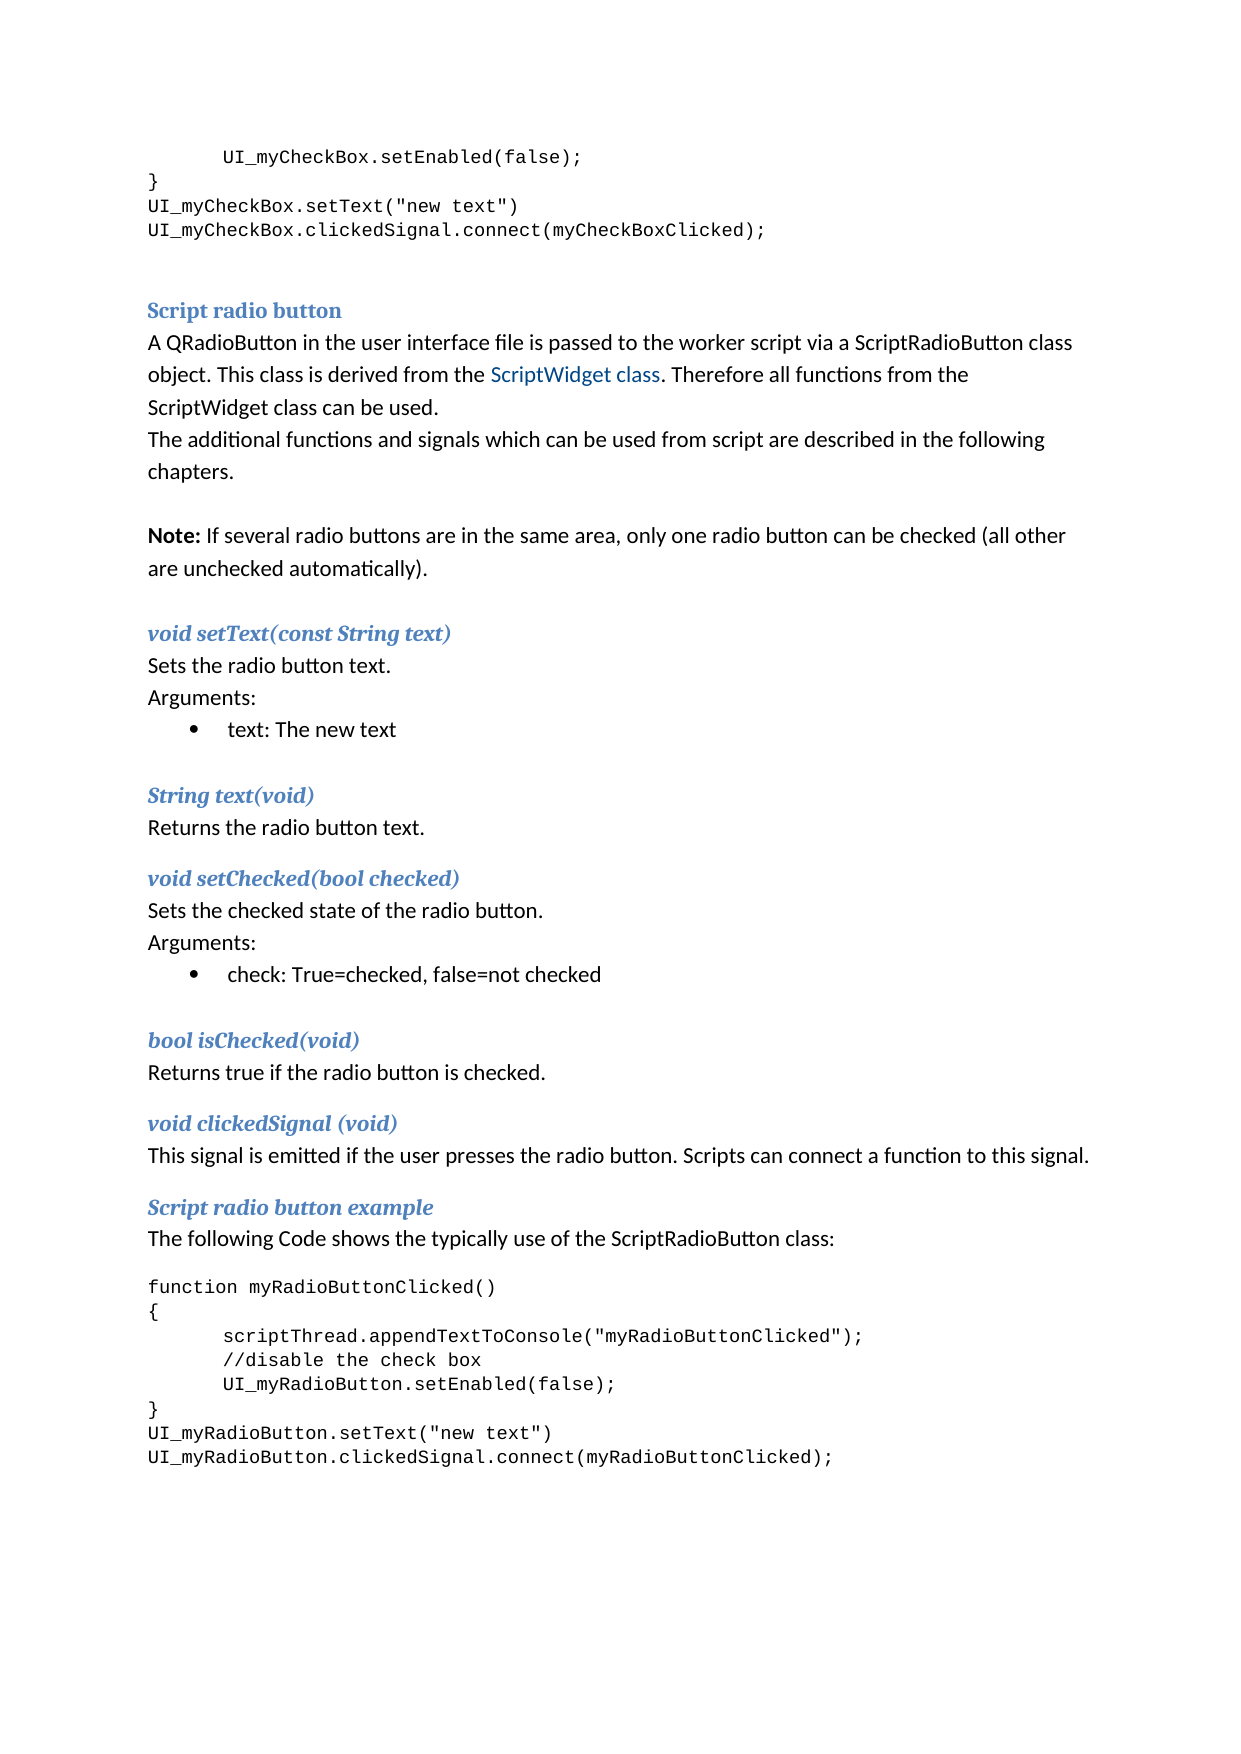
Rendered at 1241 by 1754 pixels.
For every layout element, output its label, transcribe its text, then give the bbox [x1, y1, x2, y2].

text The additional functions and signals which can be used from script are described in the following chapters. [148, 425, 1093, 485]
subtitle Script radio button [148, 298, 1093, 324]
text Returns true if the radio button is checked. [148, 1058, 1093, 1086]
text UI_myRadioButton.clickedSignal.connect(myRadioButtonClicked); [148, 1448, 1093, 1469]
subtitle Script radio button example [148, 1194, 1093, 1221]
subtitle void setText(const String text) [148, 621, 1093, 647]
text Arguments: [148, 928, 1093, 956]
subtitle bool isChecked(void) [148, 1028, 1093, 1054]
subtitle void setChecked(bool checked) [148, 866, 1093, 892]
text This signal is emitted if the user presses the radio button. Scripts can connect a function to this signal. [148, 1141, 1093, 1169]
list text: The new text [190, 716, 1093, 743]
text //disable the check box [148, 1351, 1093, 1372]
text } [148, 172, 1093, 193]
text The following Code shows the typically use of the ScriptRadioButton class: [148, 1224, 1093, 1253]
text UI_myCheckBox.setText("new text") [148, 196, 1093, 218]
text UI_myRadioButton.setEnabled(false); [148, 1375, 1093, 1396]
text Note: If several radio buttons are in the same area, only one radio button can be checked (all other are unchecked automatically). [148, 521, 1093, 582]
text UI_myRadioButton.setText("new text") [148, 1424, 1093, 1445]
text Returns the radio button text. [148, 813, 1093, 841]
text { [148, 1302, 1093, 1323]
subtitle String text(void) [148, 783, 1093, 809]
text } [148, 1399, 1093, 1421]
subtitle void clickedSignal (void) [148, 1111, 1093, 1137]
text Arguments: [148, 683, 1093, 711]
list check: True=checked, false=not checked [190, 961, 1093, 989]
text Sets the checked state of the radio button. [148, 896, 1093, 924]
text UI_myCheckBox.setEnabled(false); [148, 148, 1093, 169]
text function myRadioButtonClicked() [148, 1278, 1093, 1299]
text Sets the radio button text. [148, 651, 1093, 679]
text A QRadioButton in the user interface file is passed to the worker script via a ScriptRadioButton class object. This class is derived from the ScriptWidget class. Therefore all functions from the ScriptWidget class can be used. [148, 328, 1093, 421]
text UI_myCheckBox.clickedSignal.connect(myCheckBoxClicked); [148, 221, 1093, 242]
text scriptThread.appendTextToConsole("myRadioButtonClicked"); [148, 1326, 1093, 1348]
